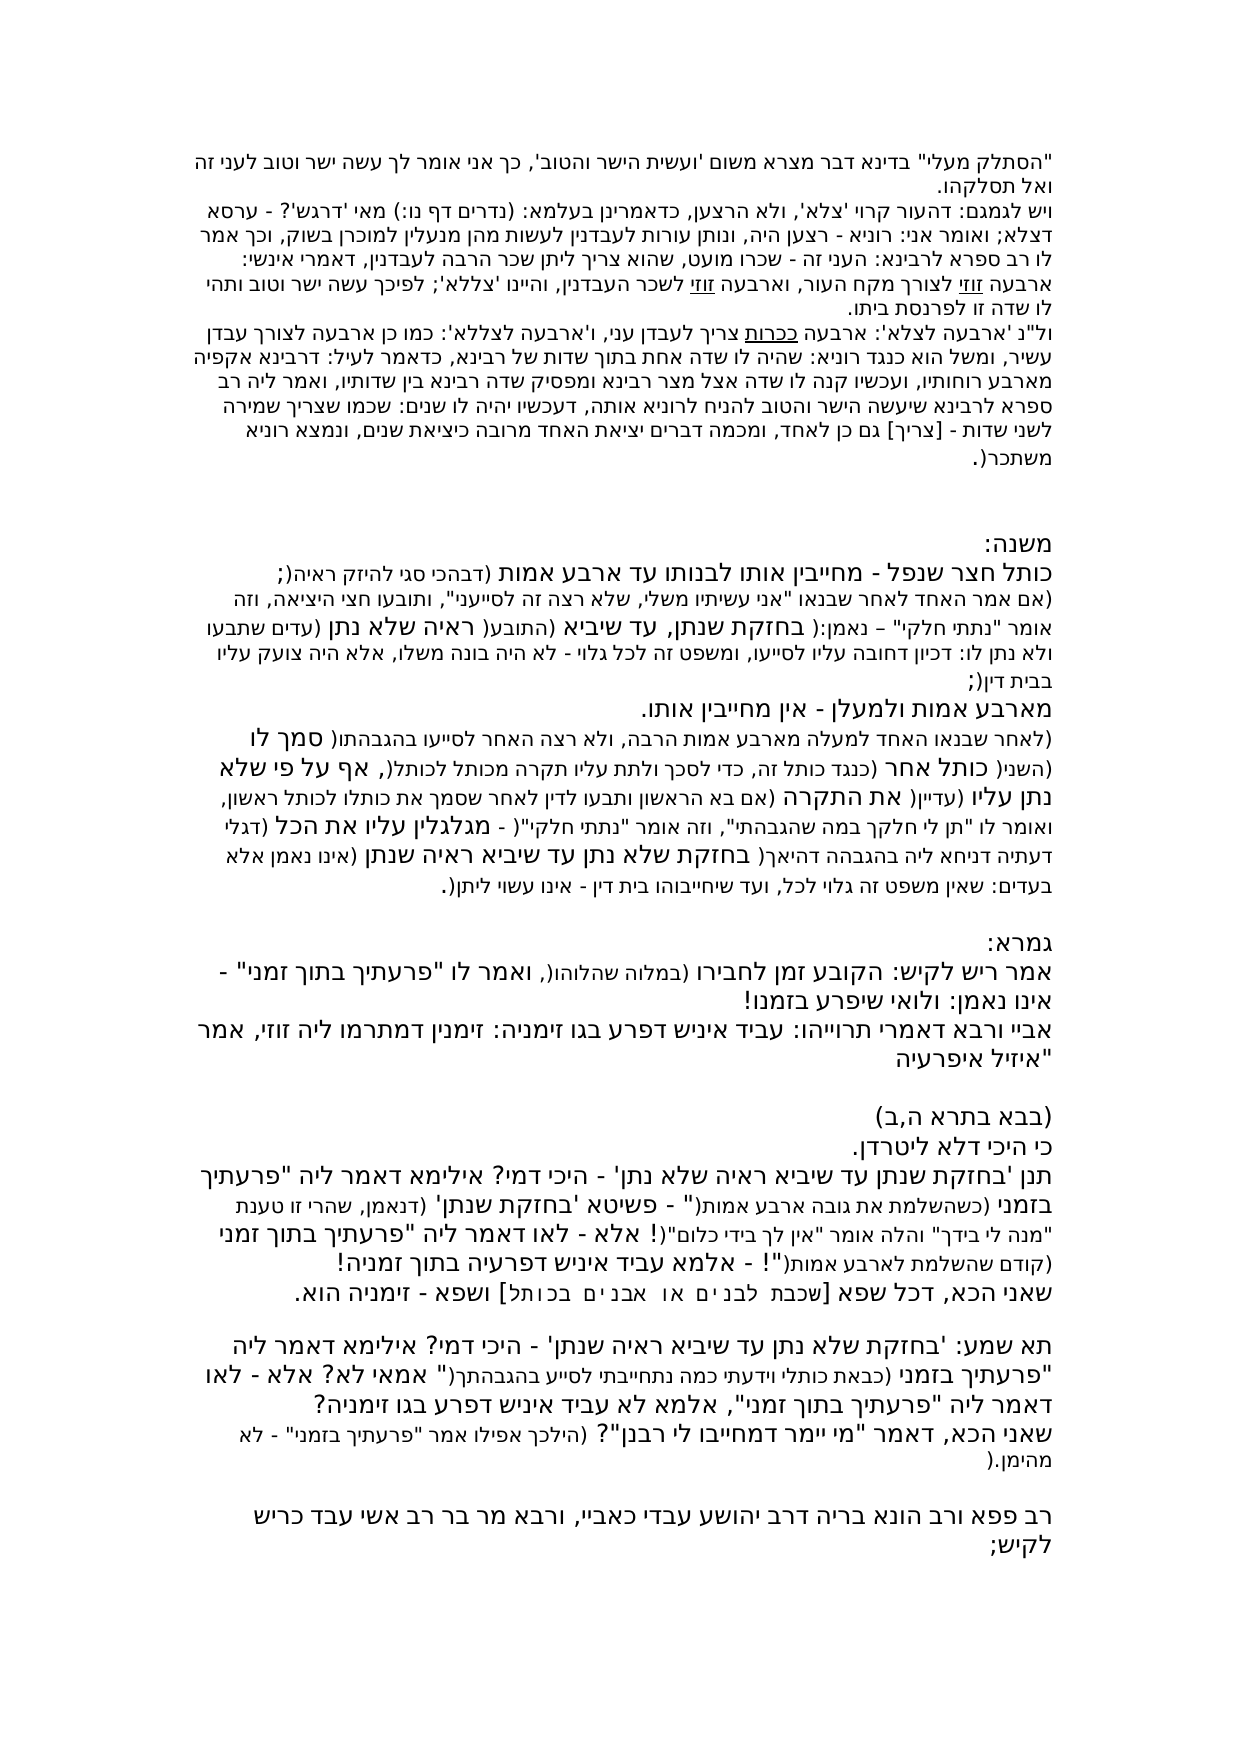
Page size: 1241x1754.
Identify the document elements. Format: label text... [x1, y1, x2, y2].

text שאני הכא, דכל שפא [שכבת לבנים או אבנים בכותל] ושפא - זימניה הוא. [187, 1278, 1053, 1307]
text תא שמע: 'בחזקת שלא נתן עד שיביא ראיה שנתן' - היכי דמי? אילימא דאמר ליה "פרעתיך בזמני (כבאת כותלי וידעתי כמה נתחייבתי לסייע בהגבהתך(" אמאי לא? אלא - לאו דאמר ליה "פרעתיך בתוך זמני", אלמא לא עביד איניש דפרע בגו זימניה? [187, 1331, 1053, 1419]
text (אם אמר האחד לאחר שבנאו "אני עשיתיו משלי, שלא רצה זה לסייעני", ותובעו חצי היציאה, וזה אומר "נתתי חלקי" – נאמן:( בחזקת שנתן, עד שיביא (התובע( ראיה שלא נתן (עדים שתבעו ולא נתן לו: דכיון דחובה עליו לסייעו, ומשפט זה לכל גלוי - לא היה בונה משלו, אלא היה צועק עליו בבית דין(; [187, 587, 1053, 694]
text ויש לגמגם: דהעור קרוי 'צלא', ולא הרצען, כדאמרינן בעלמא: (נדרים דף נו:) מאי 'דרגש'? - ערסא דצלא; ואומר אני: רוניא - רצען היה, ונותן עורות לעבדנין לעשות מהן מנעלין למוכרן בשוק, וכך אמר לו רב ספרא לרבינא: העני זה - שכרו מועט, שהוא צריך ליתן שכר הרבה לעבדנין, דאמרי אינשי: ארבעה זוזי לצורך מקח העור, וארבעה זוזי לשכר העבדנין, והיינו 'צללא'; לפיכך עשה ישר וטוב ותהי לו שדה זו לפרנסת ביתו. [187, 199, 1053, 321]
text כותל חצר שנפל - מחייבין אותו לבנותו עד ארבע אמות (דבהכי סגי להיזק ראיה(; [187, 558, 1053, 587]
text תנן 'בחזקת שנתן עד שיביא ראיה שלא נתן' - היכי דמי? אילימא דאמר ליה "פרעתיך בזמני (כשהשלמת את גובה ארבע אמות(" - פשיטא 'בחזקת שנתן' (דנאמן, שהרי זו טענת "מנה לי בידך" והלה אומר "אין לך בידי כלום"(! אלא - לאו דאמר ליה "פרעתיך בתוך זמני (קודם שהשלמת לארבע אמות("! - אלמא עביד איניש דפרעיה בתוך זמניה! [187, 1161, 1053, 1278]
text כי היכי דלא ליטרדן. [187, 1132, 1053, 1161]
text ול"נ 'ארבעה לצלא': ארבעה ככרות צריך לעבדן עני, ו'ארבעה לצללא': כמו כן ארבעה לצורך עבדן עשיר, ומשל הוא כנגד רוניא: שהיה לו שדה אחת בתוך שדות של רבינא, כדאמר לעיל: דרבינא אקפיה מארבע רוחותיו, ועכשיו קנה לו שדה אצל מצר רבינא ומפסיק שדה רבינא בין שדותיו, ואמר ליה רב ספרא לרבינא שיעשה הישר והטוב להניח לרוניא אותה, דעכשיו יהיה לו שנים: שכמו שצריך שמירה לשני שדות - [צריך] גם כן לאחד, ומכמה דברים יציאת האחד מרובה כיציאת שנים, ונמצא רוניא משתכר(. [187, 321, 1053, 471]
text שאני הכא, דאמר "מי יימר דמחייבו לי רבנן"? (הילכך אפילו אמר "פרעתיך בזמני" - לא מהימן.( [187, 1419, 1053, 1472]
text (לאחר שבנאו האחד למעלה מארבע אמות הרבה, ולא רצה האחר לסייעו בהגבהתו( סמך לו (השני( כותל אחר (כנגד כותל זה, כדי לסכך ולתת עליו תקרה מכותל לכותל(, אף על פי שלא נתן עליו (עדיין( את התקרה (אם בא הראשון ותבעו לדין לאחר שסמך את כותלו לכותל ראשון, ואומר לו "תן לי חלקך במה שהגבהתי", וזה אומר "נתתי חלקי"( - מגלגלין עליו את הכל (דגלי דעתיה דניחא ליה בהגבהה דהיאך( בחזקת שלא נתן עד שיביא ראיה שנתן (אינו נאמן אלא בעדים: שאין משפט זה גלוי לכל, ועד שיחייבוהו בית דין - אינו עשוי ליתן(. [187, 723, 1053, 899]
text גמרא: [187, 928, 1053, 957]
text אמר ריש לקיש: הקובע זמן לחבירו (במלוה שהלוהו(, ואמר לו "פרעתיך בתוך זמני" - אינו נאמן: ולואי שיפרע בזמנו! [187, 957, 1053, 1015]
text (בבא בתרא ה,ב) [187, 1102, 1053, 1132]
text רב פפא ורב הונא בריה דרב יהושע עבדי כאביי, ורבא מר בר רב אשי עבד כריש לקיש; [187, 1501, 1053, 1559]
text אביי ורבא דאמרי תרוייהו: עביד איניש דפרע בגו זימניה: זימנין דמתרמו ליה זוזי, אמר "איזיל איפרעיה [187, 1015, 1053, 1074]
text "הסתלק מעלי" בדינא דבר מצרא משום 'ועשית הישר והטוב', כך אני אומר לך עשה ישר וטוב לעני זה ואל תסלקהו. [187, 150, 1053, 199]
text משנה: [187, 529, 1053, 558]
text מארבע אמות ולמעלן - אין מחייבין אותו. [187, 694, 1053, 723]
